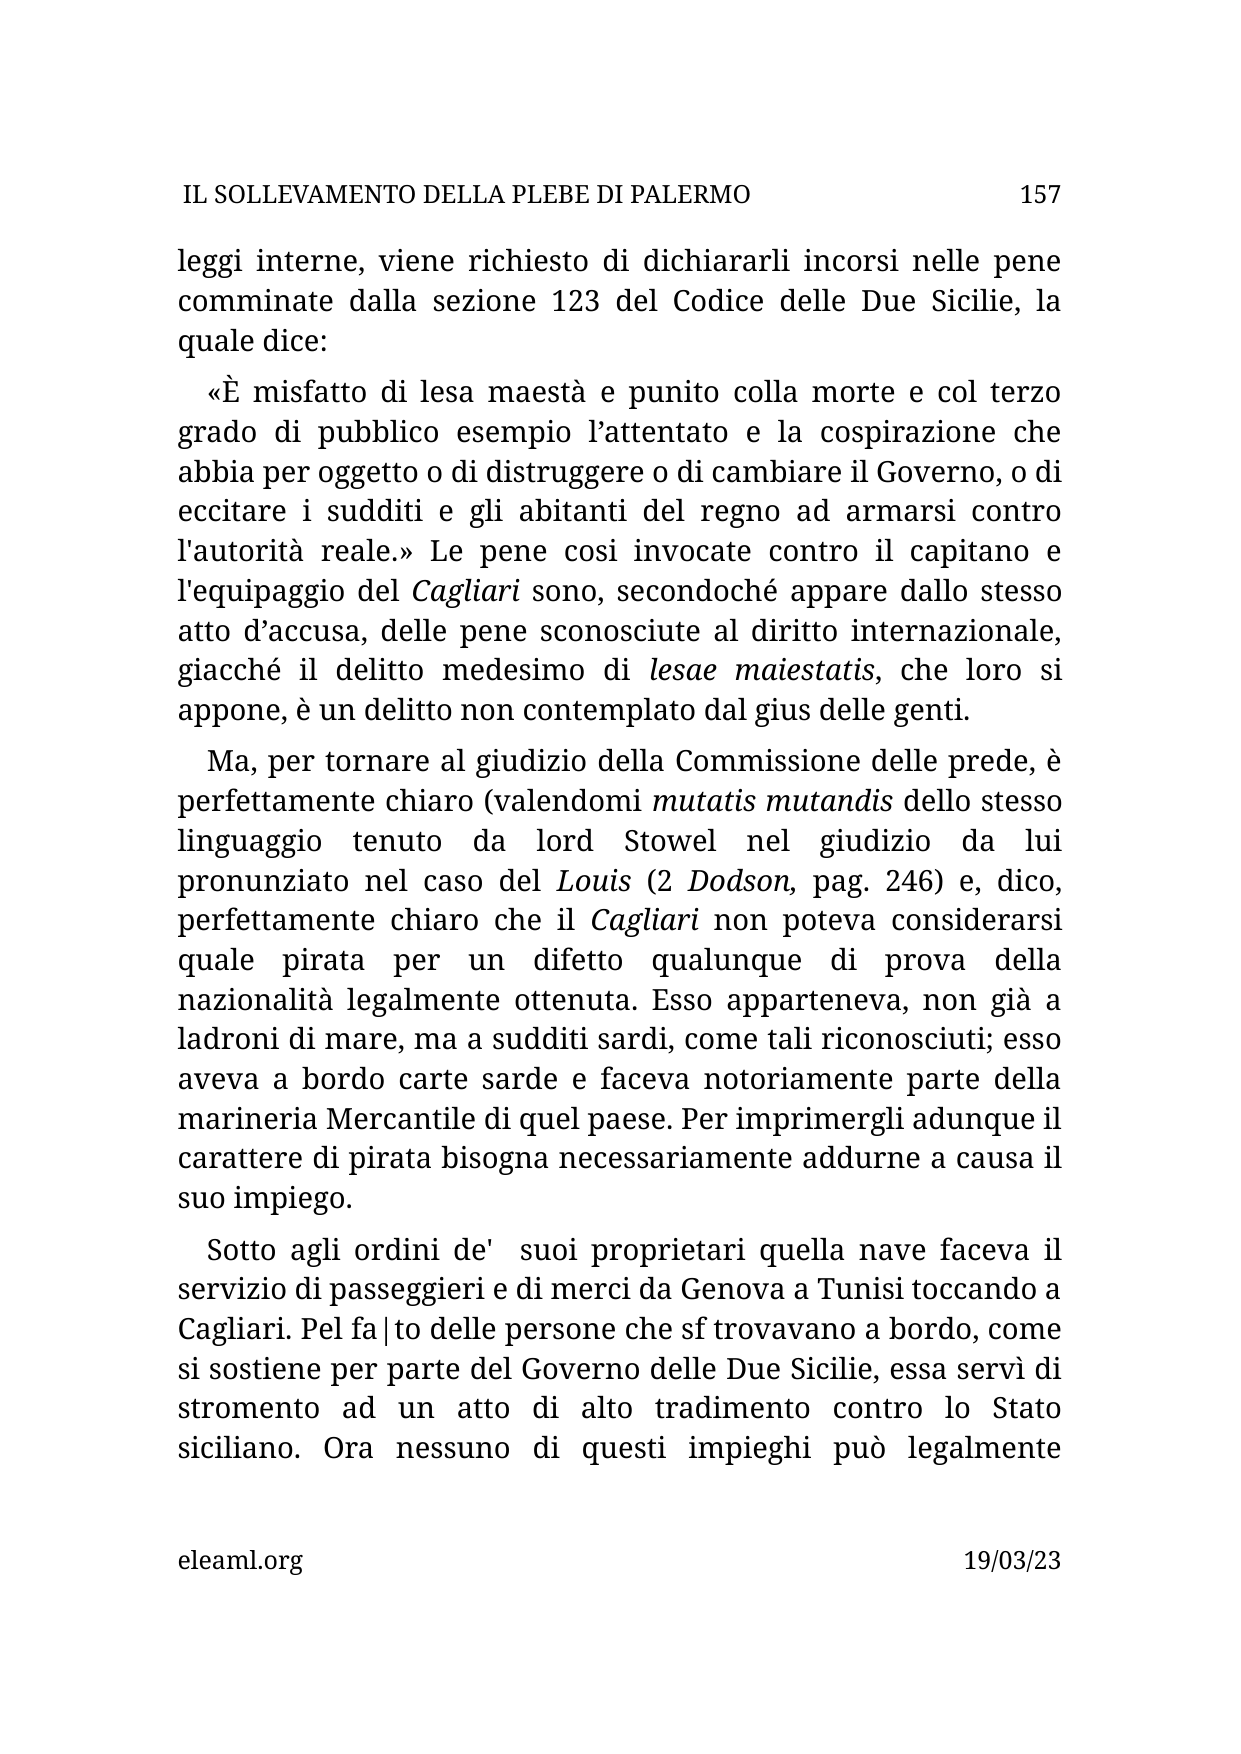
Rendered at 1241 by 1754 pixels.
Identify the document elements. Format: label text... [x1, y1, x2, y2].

text «È misfatto di lesa maestà e punito colla morte e col terzo grado di pubblico esempio l’attentato e la cospirazione che abbia per oggetto o di distruggere o di cambiare il Governo, o di eccitare i sudditi e gli abitanti del regno ad armarsi contro l'autorità reale.» Le pene cosi invocate contro il capitano e l'equipaggio del Cagliari sono, secondoché appare dallo stesso atto d’accusa, delle pene sconosciute al diritto internazionale, giacché il delitto medesimo di lesae maiestatis, che loro si appone, è un delitto non contemplato dal gius delle genti. [177, 372, 1063, 729]
text Sotto agli ordini de' suoi proprietari quella nave faceva il servizio di passeggieri e di merci da Genova a Tunisi toccando a Cagliari. Pel fa|to delle persone che sf trovavano a bordo, come si sostiene per parte del Governo delle Due Sicilie, essa servì di stromento ad un atto di alto tradimento contro lo Stato siciliano. Ora nessuno di questi impieghi può legalmente [177, 1229, 1063, 1467]
text Ma, per tornare al giudizio della Commissione delle prede, è perfettamente chiaro (valendomi mutatis mutandis dello stesso linguaggio tenuto da lord Stowel nel giudizio da lui pronunziato nel caso del Louis (2 Dodson, pag. 246) e, dico, perfettamente chiaro che il Cagliari non poteva considerarsi quale pirata per un difetto qualunque di prova della nazionalità legalmente ottenuta. Esso apparteneva, non già a ladroni di mare, ma a sudditi sardi, come tali riconosciuti; esso aveva a bordo carte sarde e faceva notoriamente parte della marineria Mercantile di quel paese. Per imprimergli adunque il carattere di pirata bisogna necessariamente addurne a causa il suo impiego. [177, 741, 1063, 1217]
text leggi interne, viene richiesto di dichiararli incorsi nelle pene comminate dalla sezione 123 del Codice delle Due Sicilie, la quale dice: [177, 241, 1063, 360]
